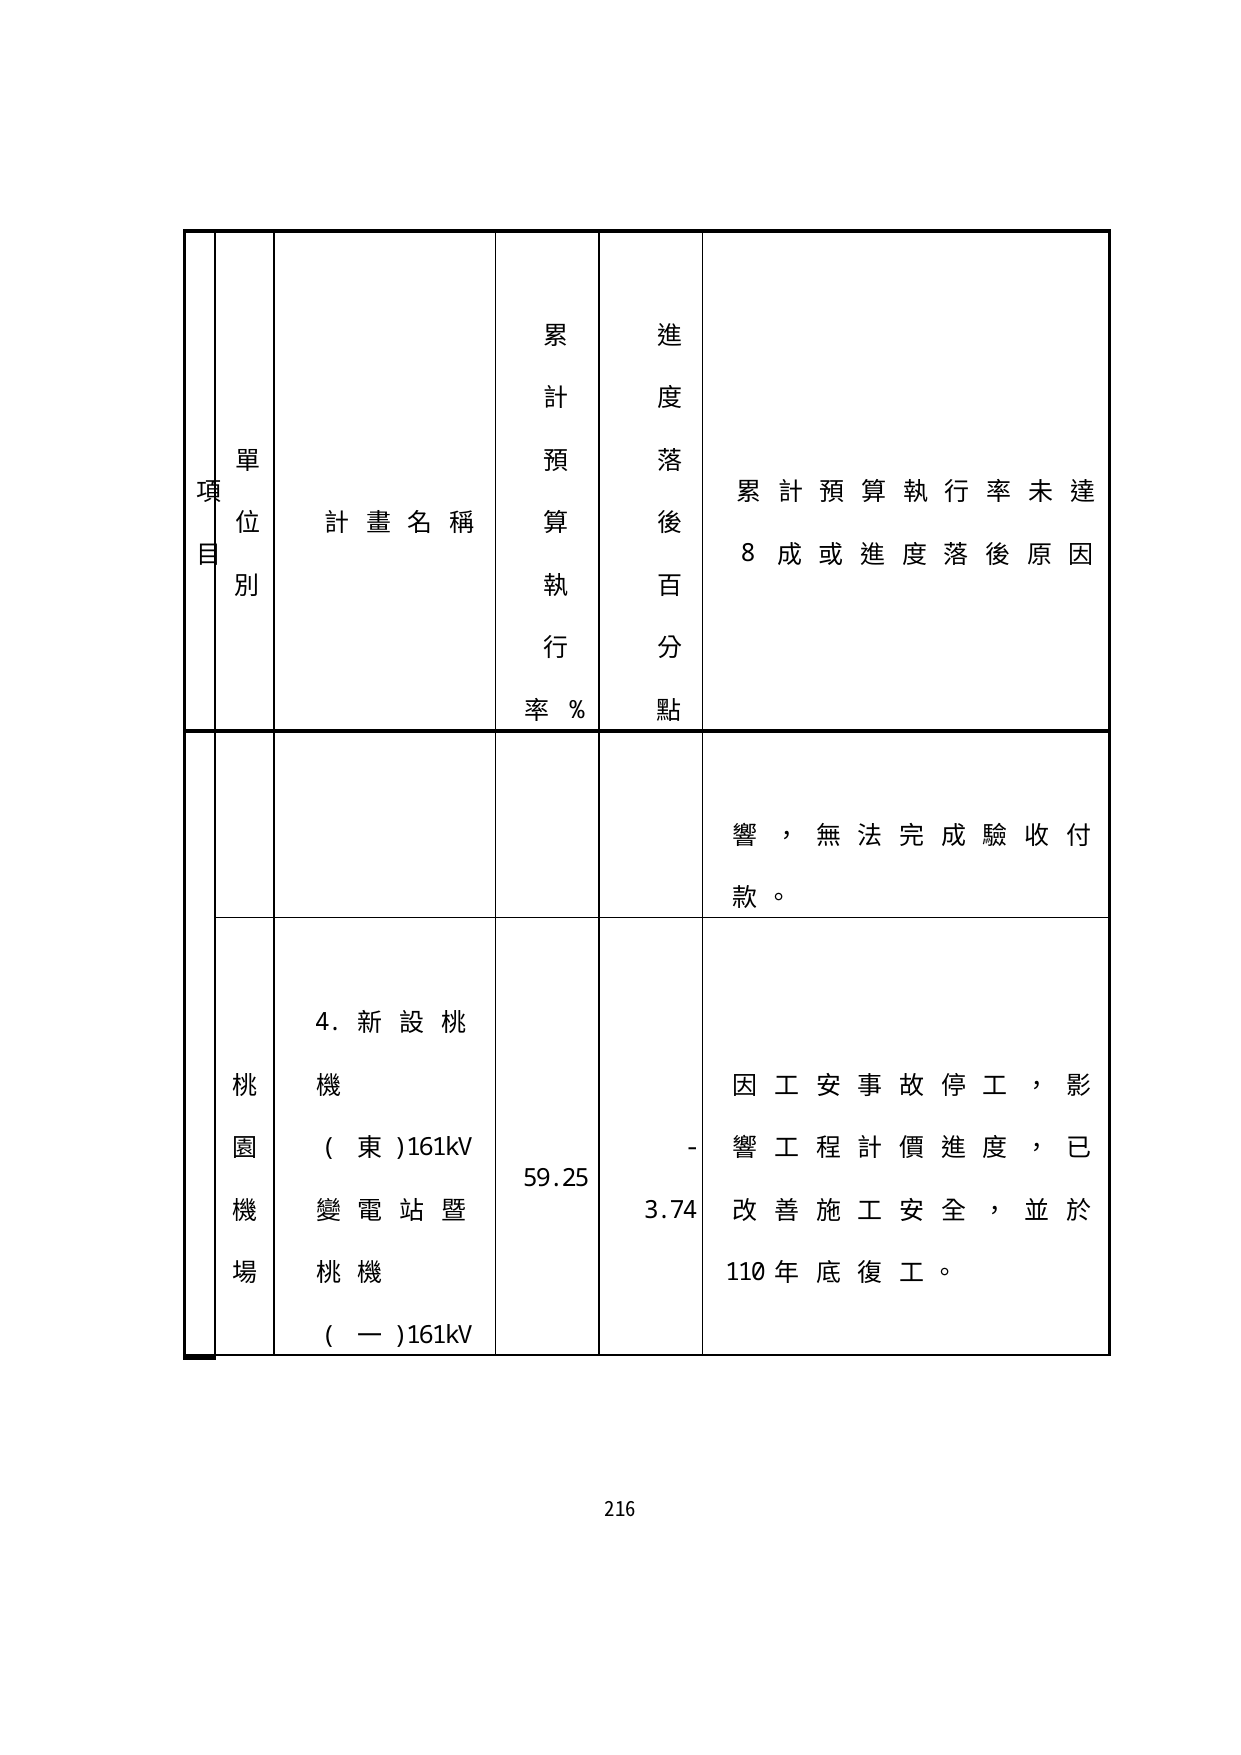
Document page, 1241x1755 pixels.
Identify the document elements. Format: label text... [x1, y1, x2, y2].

table_cell 因工安事故停工，影響工程計價進度，已改善施工安全，並於110年底復工。 [703, 918, 1108, 1354]
table_cell 4.新設桃機(東)161kV變電站暨桃機(一)161kV [275, 918, 495, 1354]
table_cell 響，無法完成驗收付款。 [703, 733, 1108, 917]
table_cell 桃園機場 [216, 918, 273, 1354]
table_header 項目 [186, 233, 214, 729]
table_header 單位別 [216, 233, 273, 729]
table_cell [216, 733, 273, 917]
table_cell [600, 733, 702, 917]
table_header 計畫名稱 [275, 233, 495, 729]
table_header 進度落後百分點 [600, 233, 702, 729]
table_header 累計預算執行率未達8成或進度落後原因 [703, 233, 1108, 729]
table_header 累計預算執行率% [496, 233, 598, 729]
table_cell 59.25 [496, 918, 598, 1354]
table_cell -3.74 [600, 918, 702, 1354]
table_cell 已屆期計畫 [186, 733, 214, 1354]
table_cell [275, 733, 495, 917]
table_cell [496, 733, 598, 917]
